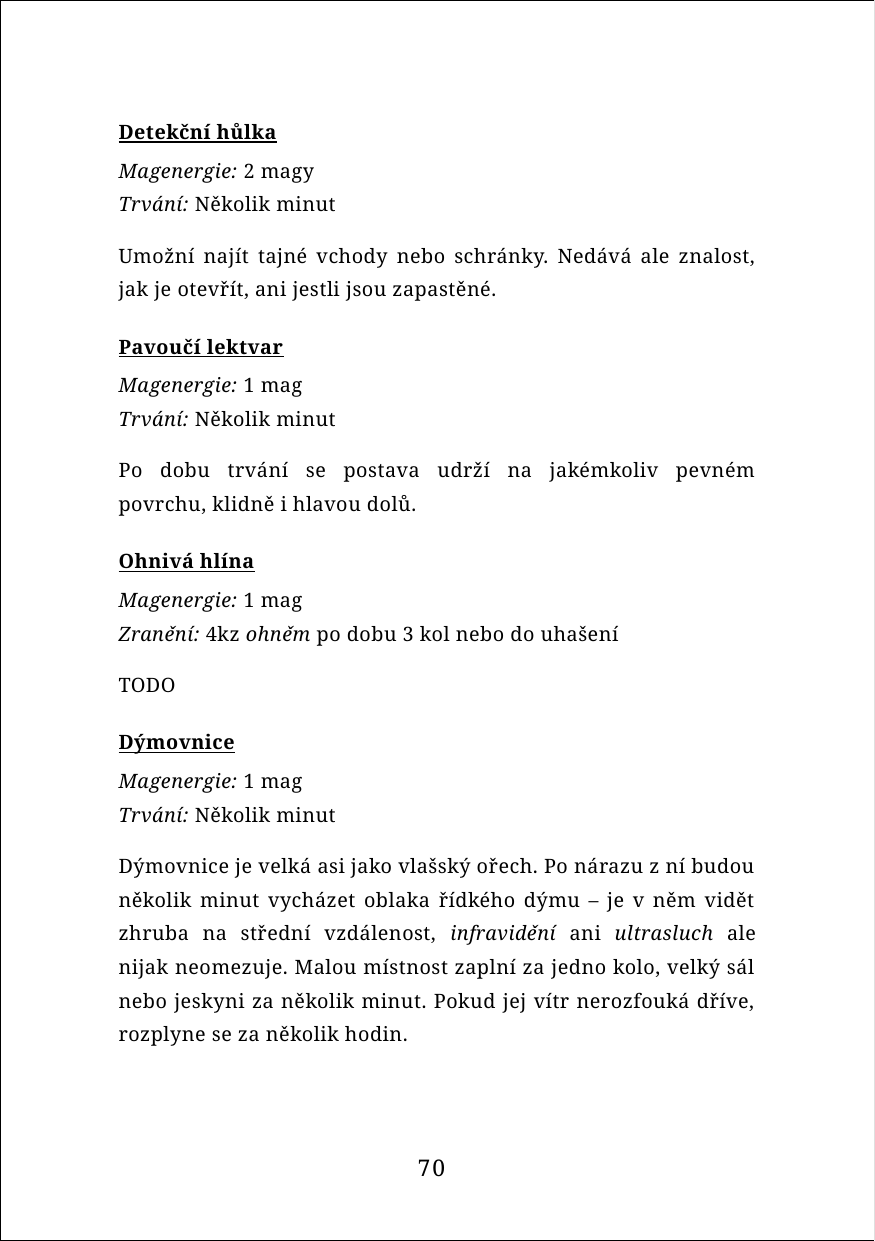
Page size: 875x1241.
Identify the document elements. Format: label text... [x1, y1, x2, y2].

text Dýmovnice je velká asi jako vlašský ořech. Po nárazu z ní budou několik minut vycházet oblaka řídkého dýmu – je v něm vidět zhruba na střední vzdálenost, infravidění ani ultrasluch ale nijak neomezuje. Malou místnost zaplní za jedno kolo, velký sál nebo jeskyni za několik minut. Pokud jej vítr nerozfouká dříve, rozplyne se za několik hodin. [118, 852, 756, 1048]
text Magenergie: 1 mag Trvání: Několik minut [118, 372, 756, 432]
subtitle Dýmovnice [118, 729, 756, 756]
subtitle Ohnivá hlína [118, 548, 756, 574]
subtitle Pavoučí lektvar [118, 333, 756, 360]
text TODO [118, 671, 756, 698]
text Magenergie: 2 magy Trvání: Několik minut [118, 157, 756, 218]
text Umožní najít tajné vchody nebo schránky. Nedává ale znalost, jak je otevřít, ani jestli jsou zapastěné. [118, 242, 756, 303]
text Magenergie: 1 mag Zranění: 4kz ohněm po dobu 3 kol nebo do uhašení [118, 586, 756, 647]
subtitle Detekční hůlka [118, 118, 756, 145]
text Magenergie: 1 mag Trvání: Několik minut [118, 767, 756, 828]
text Po dobu trvání se postava udrží na jakémkoliv pevném povrchu, klidně i hlavou dolů. [118, 457, 756, 517]
